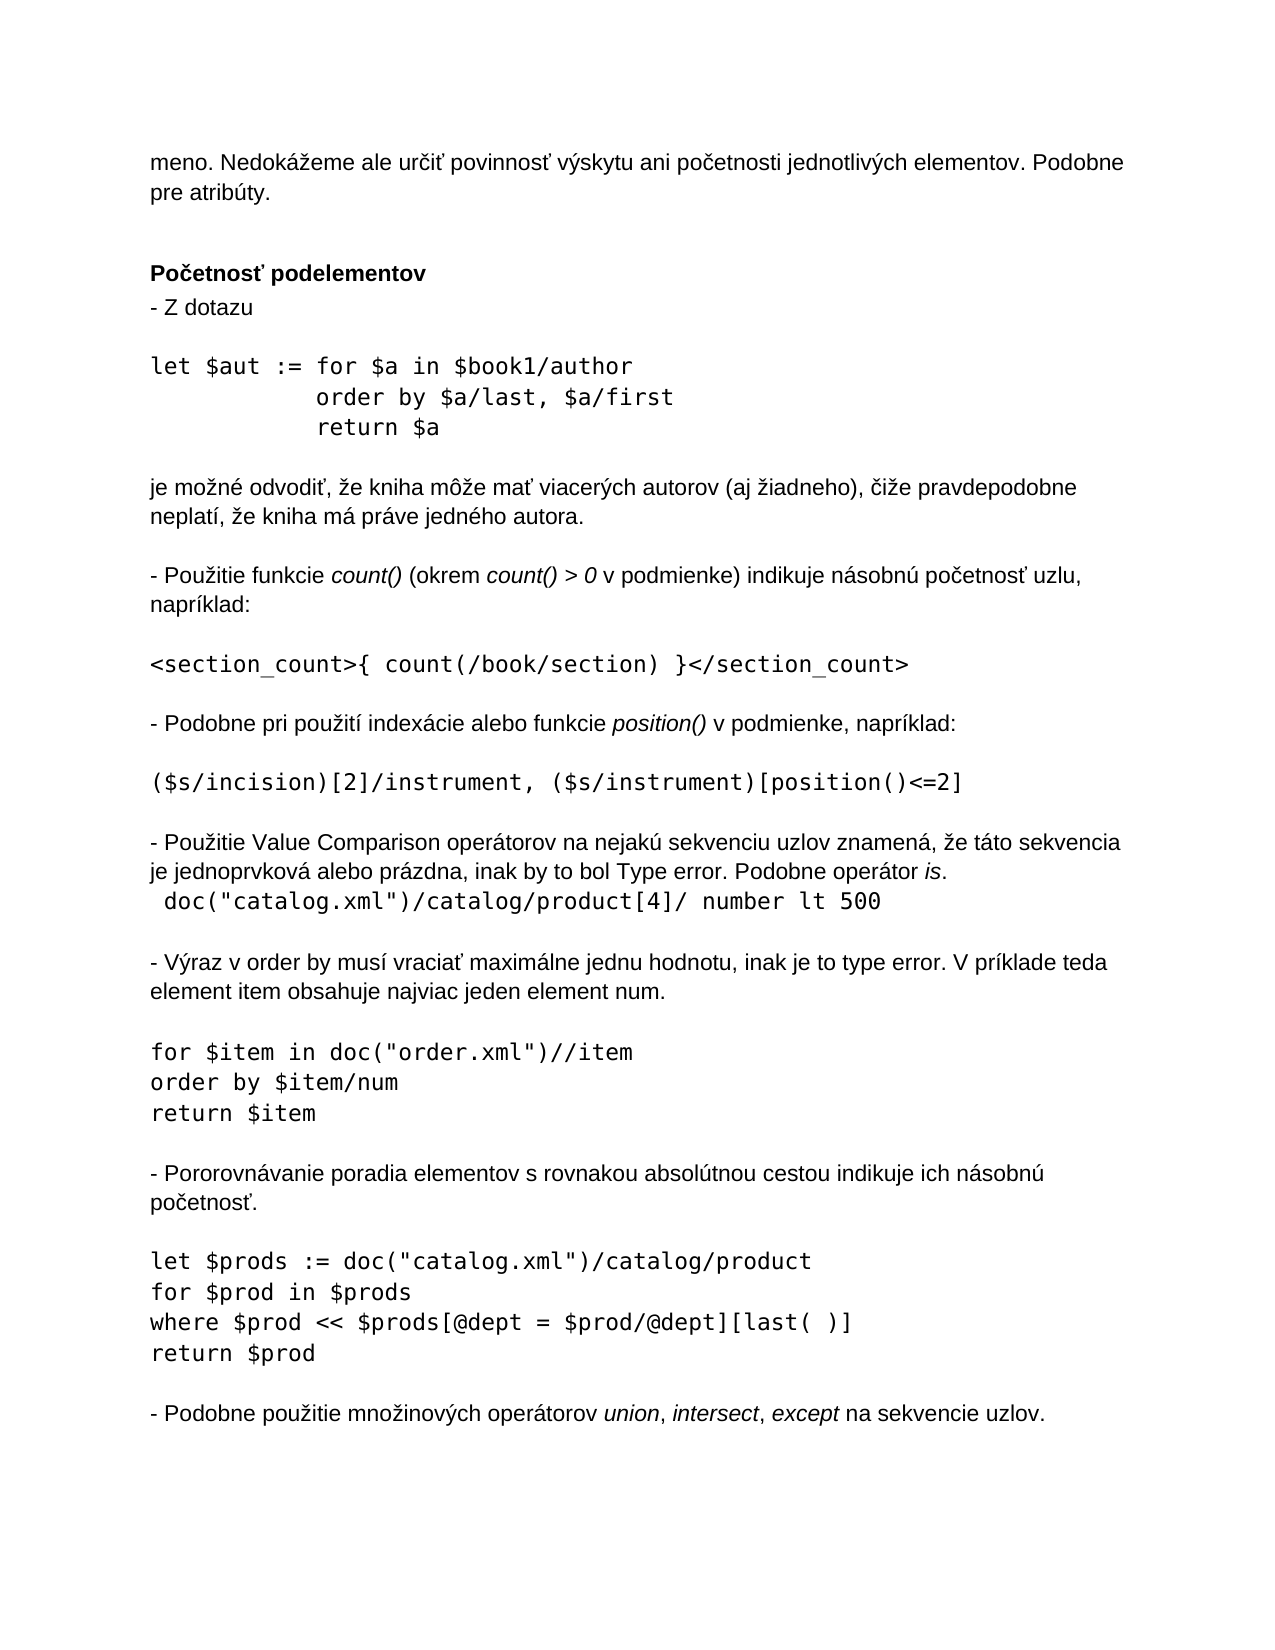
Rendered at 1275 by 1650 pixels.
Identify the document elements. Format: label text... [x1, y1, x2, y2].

text return $item [150, 1100, 1125, 1127]
text doc("catalog.xml")/catalog/product[4]/ number lt 500 [150, 888, 1125, 915]
text let $prods := doc("catalog.xml")/catalog/product [150, 1248, 1125, 1275]
text meno. Nedokážeme ale určiť povinnosť výskytu ani početnosti jednotlivých elementov. Podobne pre atribúty. [150, 150, 1125, 205]
text <section_count>{ count(/book/section) }</section_count> [150, 651, 1125, 677]
text - Použitie Value Comparison operátorov na nejakú sekvenciu uzlov znamená, že táto sekvencia je jednoprvková alebo prázdna, inak by to bol Type error. Podobne operátor is. [150, 829, 1125, 884]
text je možné odvodiť, že kniha môže mať viacerých autorov (aj žiadneho), čiže pravdepodobne neplatí, že kniha má práve jedného autora. [150, 474, 1125, 529]
text - Podobne použitie množinových operátorov union, intersect, except na sekvencie uzlov. [150, 1400, 1125, 1426]
text for $item in doc("order.xml")//item [150, 1039, 1125, 1066]
text - Pororovnávanie poradia elementov s rovnakou absolútnou cestou indikuje ich násobnú početnosť. [150, 1160, 1125, 1215]
text - Z dotazu [150, 294, 1125, 320]
subtitle Početnosť podelementov [150, 261, 1125, 287]
text return $prod [150, 1340, 1125, 1367]
text - Podobne pri použití indexácie alebo funkcie position() v podmienke, napríklad: [150, 711, 1125, 736]
text where $prod << $prods[@dept = $prod/@dept][last( )] [150, 1309, 1125, 1336]
text - Výraz v order by musí vraciať maximálne jednu hodnotu, inak je to type error. V príklade teda element item obsahuje najviac jeden element num. [150, 949, 1125, 1004]
text for $prod in $prods [150, 1279, 1125, 1306]
text let $aut := for $a in $book1/author order by $a/last, $a/first return $a [150, 353, 1125, 441]
text ($s/incision)[2]/instrument, ($s/instrument)[position()<=2] [150, 769, 1125, 796]
text - Použitie funkcie count() (okrem count() > 0 v podmienke) indikuje násobnú početnosť uzlu, napríklad: [150, 563, 1125, 618]
text order by $item/num [150, 1069, 1125, 1096]
